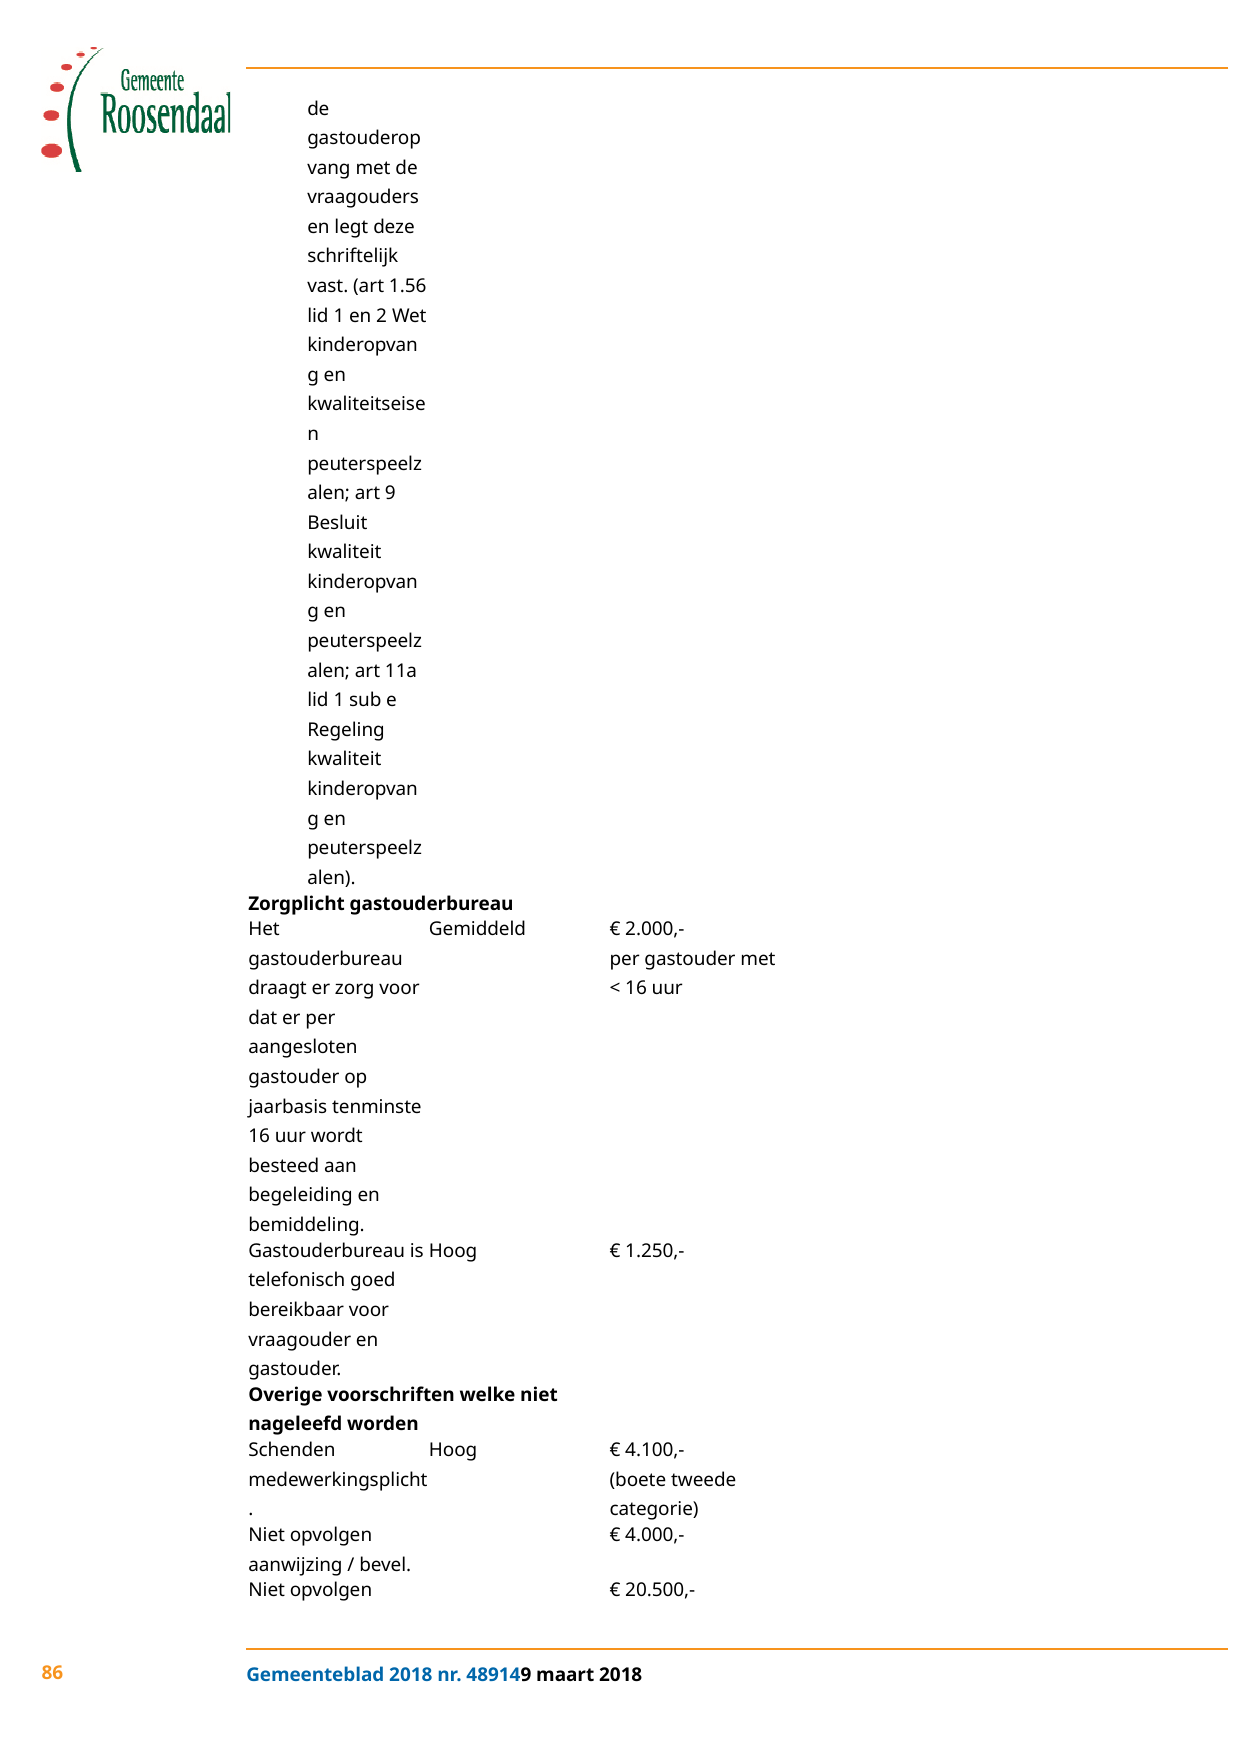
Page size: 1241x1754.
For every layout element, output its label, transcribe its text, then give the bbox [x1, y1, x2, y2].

table_cell € 4.000,- [609, 1521, 790, 1577]
table_cell [609, 95, 790, 890]
table_cell Overige voorschriften welke niet nageleefd worden [248, 1381, 609, 1436]
table_cell Hoog [429, 1237, 609, 1381]
table_cell € 4.100,- (boete tweede categorie) [609, 1436, 790, 1521]
table_cell € 2.000,- per gastouder met < 16 uur [609, 915, 790, 1237]
table_cell Niet opvolgen [248, 1577, 429, 1602]
table_cell Schenden medewerkingsplicht. [248, 1436, 429, 1521]
table_cell Hoog [429, 1436, 609, 1602]
table_cell Niet opvolgen aanwijzing / bevel. [248, 1521, 429, 1577]
table_cell Gastouderbureau is telefonisch goed bereikbaar voor vraagouder en gastouder. [248, 1237, 429, 1381]
table_cell de gastouderopvang met de vraagouders en legt deze schriftelijk vast. (art 1.56 lid 1 en 2 Wet kinderopvang en kwaliteitseisen peuterspeelzalen; art 9 Besluit kwaliteit kinderopvang en peuterspeelzalen; art 11a lid 1 sub e Regeling kwaliteit kinderopvang en peuterspeelzalen). [248, 95, 429, 890]
table_cell € 20.500,- [609, 1577, 790, 1602]
table_cell € 1.250,- [609, 1237, 790, 1381]
table_cell [429, 95, 609, 890]
table_cell Het gastouderbureau draagt er zorg voor dat er per aangesloten gastouder op jaarbasis tenminste 16 uur wordt besteed aan begeleiding en bemiddeling. [248, 915, 429, 1237]
picture [41, 47, 231, 172]
table_cell Zorgplicht gastouderbureau [248, 890, 609, 915]
table_cell Gemiddeld [429, 915, 609, 1237]
